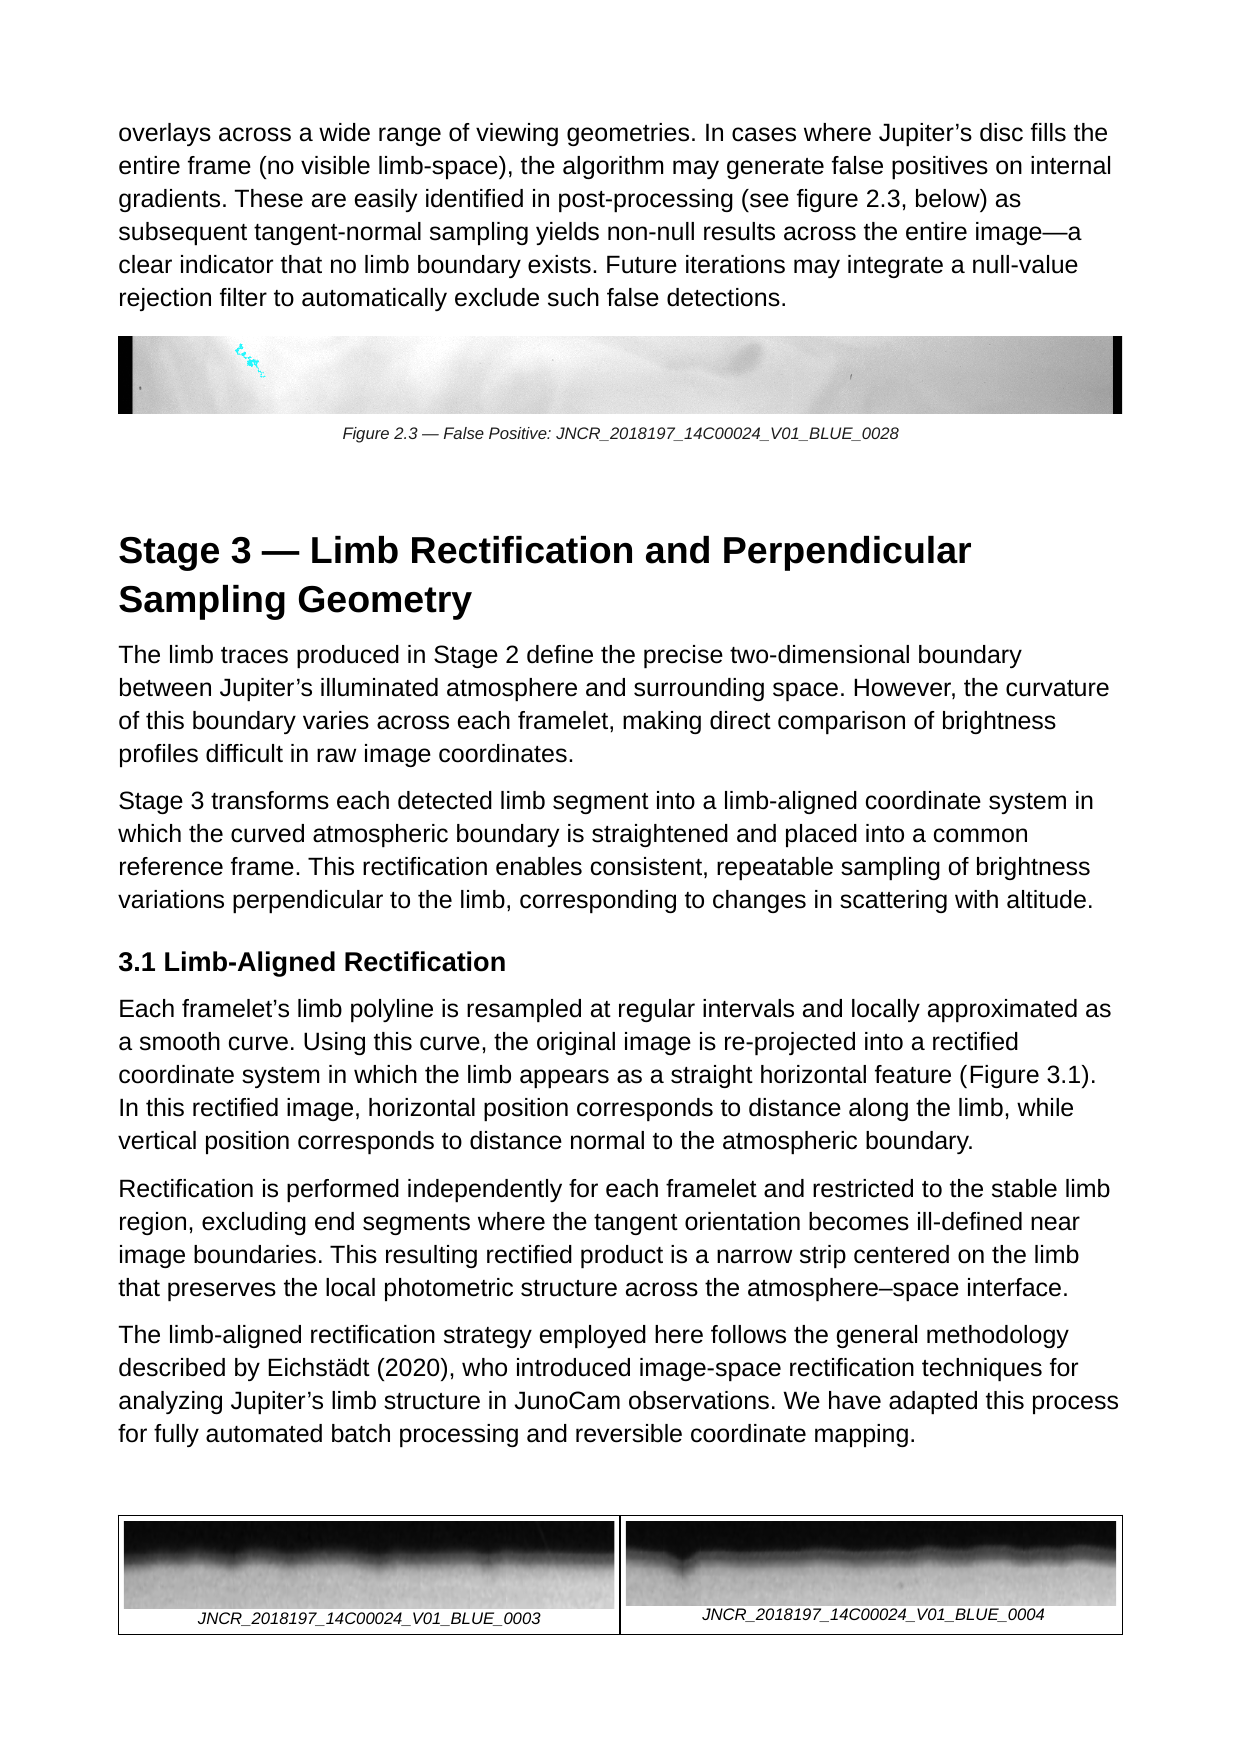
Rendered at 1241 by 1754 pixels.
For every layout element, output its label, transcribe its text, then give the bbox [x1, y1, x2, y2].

subtitle Stage 3 — Limb Rectification and Perpendicular Sampling Geometry [118, 528, 1122, 621]
subtitle 3.1 Limb-Aligned Rectification [118, 946, 1122, 977]
table_header JNCR_2018197_14C00024_V01_BLUE_0003 [119, 1516, 619, 1633]
text Stage 3 transforms each detected limb segment into a limb-aligned coordinate system in which the curved atmospheric boundary is straightened and placed into a common reference frame. This rectification enables consistent, repeatable sampling of brightness variations perpendicular to the limb, corresponding to changes in scattering with altitude. [118, 786, 1122, 914]
text The limb-aligned rectification strategy employed here follows the general methodology described by Eichstädt (2020), who introduced image-space rectification techniques for analyzing Jupiter’s limb structure in JunoCam observations. We have adapted this process for fully automated batch processing and reversible coordinate mapping. [118, 1320, 1122, 1448]
text overlays across a wide range of viewing geometries. In cases where Jupiter’s disc fills the entire frame (no visible limb-space), the algorithm may generate false positives on internal gradients. These are easily identified in post-processing (see figure 2.3, below) as subsequent tangent-normal sampling yields non-null results across the entire image—a clear indicator that no limb boundary exists. Future iterations may integrate a null-value rejection filter to automatically exclude such false detections. [118, 118, 1122, 312]
text Rectification is performed independently for each framelet and restricted to the stable limb region, excluding end segments where the tangent orientation becomes ill-defined near image boundaries. This resulting rectified product is a narrow strip centered on the limb that preserves the local photometric structure across the atmosphere–space interface. [118, 1174, 1122, 1301]
table_header JNCR_2018197_14C00024_V01_BLUE_0004 [621, 1516, 1122, 1633]
picture [118, 336, 1123, 414]
text The limb traces produced in Stage 2 define the precise two-dimensional boundary between Jupiter’s illuminated atmosphere and surrounding space. However, the curvature of this boundary varies across each framelet, making direct comparison of brightness profiles difficult in raw image coordinates. [118, 640, 1122, 767]
picture [625, 1521, 1117, 1606]
picture [123, 1521, 615, 1609]
text Each framelet’s limb polyline is resampled at regular intervals and locally approximated as a smooth curve. Using this curve, the original image is re-projected into a rectified coordinate system in which the limb appears as a straight horizontal feature (Figure 3.1). In this rectified image, horizontal position corresponds to distance along the limb, while vertical position corresponds to distance normal to the atmospheric boundary. [118, 994, 1122, 1155]
